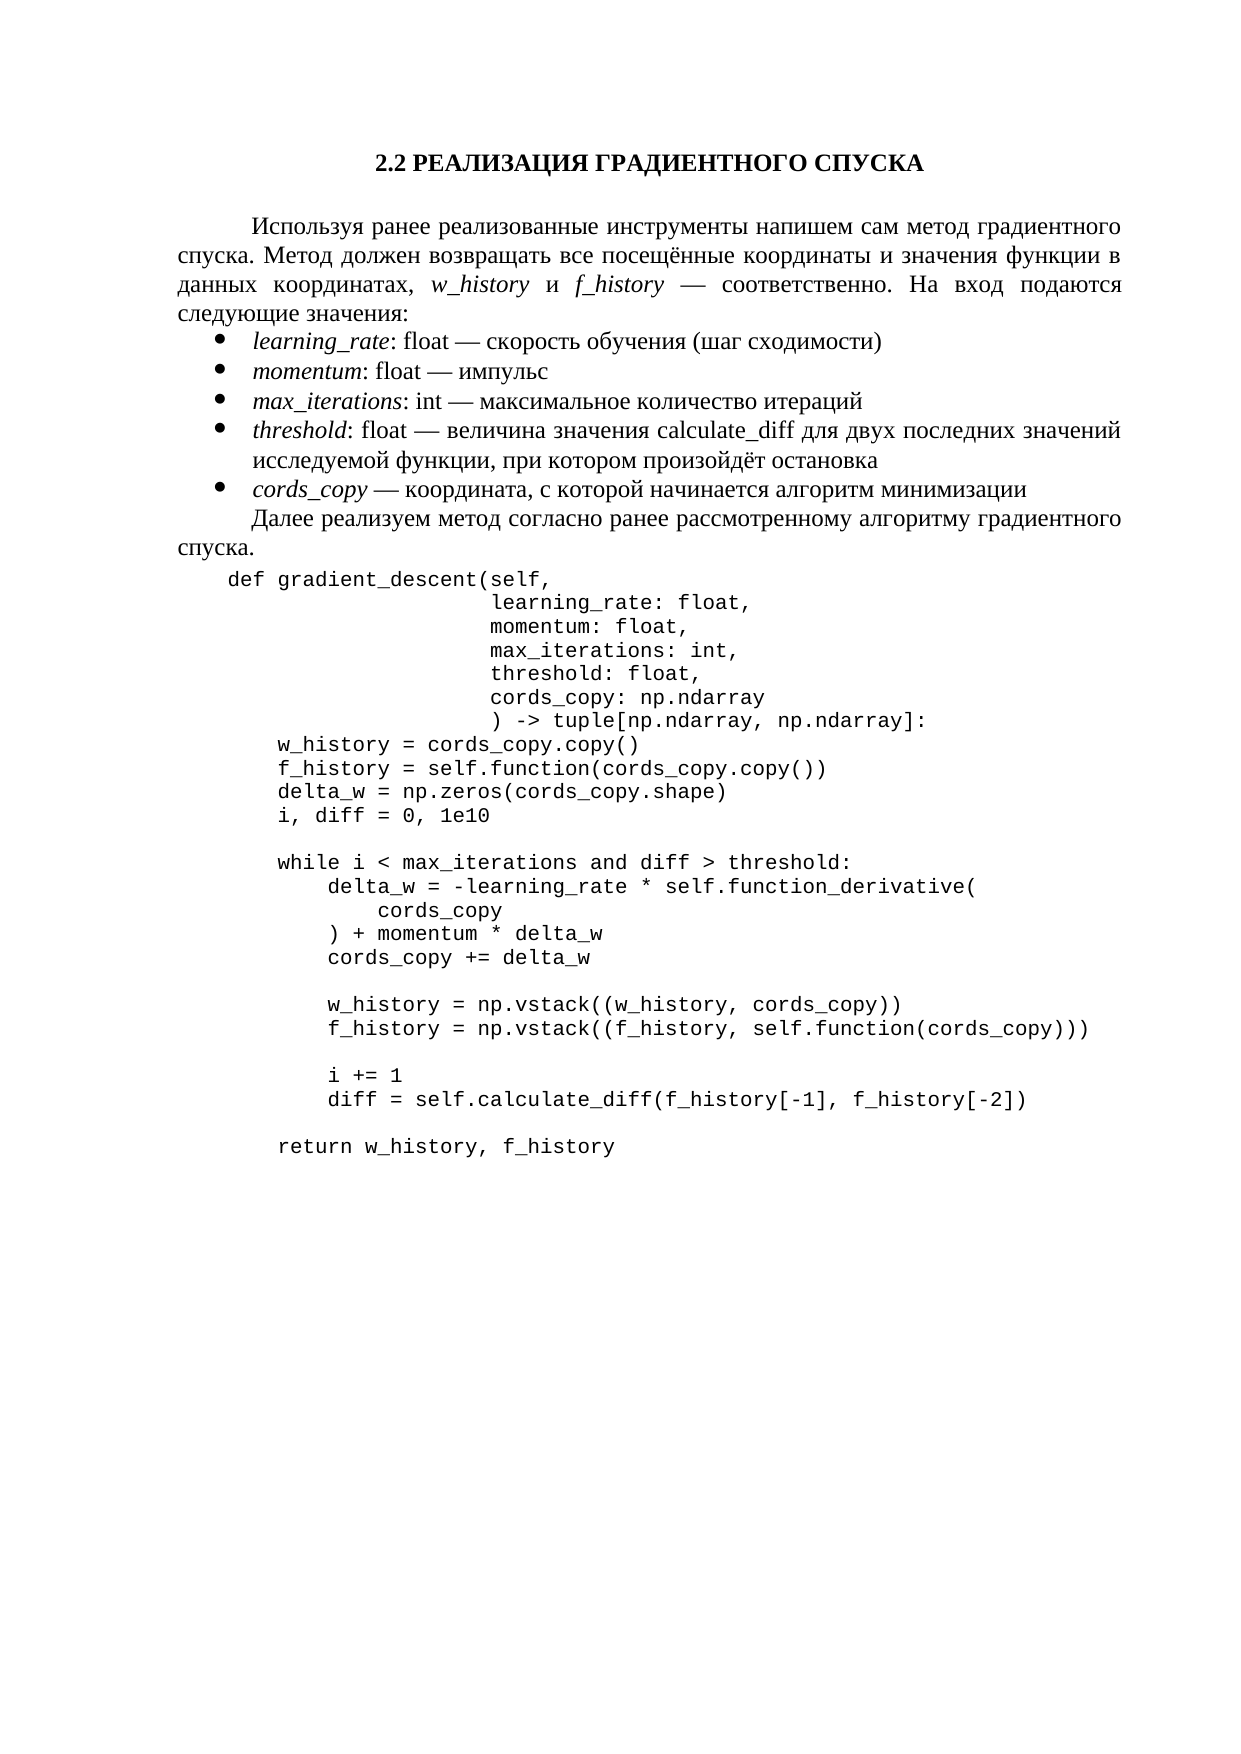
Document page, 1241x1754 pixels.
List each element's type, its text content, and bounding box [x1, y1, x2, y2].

list max_iterations: int — максимальное количество итераций [215, 386, 1122, 415]
list momentum: float — импульс [215, 356, 1122, 386]
text 2.2 Реализация градиентного спуска [177, 148, 1122, 176]
text Используя ранее реализованные инструменты напишем сам метод градиентного спуска. Метод должен возвращать все посещённые координаты и значения функции в данных координатах, w_history и f_history — соответственно. На вход подаются следующие значения: [177, 211, 1122, 326]
text Далее реализуем метод согласно ранее рассмотренному алгоритму градиентного спуска. [177, 503, 1122, 561]
list threshold: float — величина значения calculate_diff для двух последних значений исследуемой функции, при котором произойдёт остановка [215, 415, 1122, 474]
list learning_rate: float — скорость обучения (шаг сходимости) [215, 326, 1122, 356]
list cords_copy — координата, с которой начинается алгоритм минимизации [215, 474, 1122, 503]
